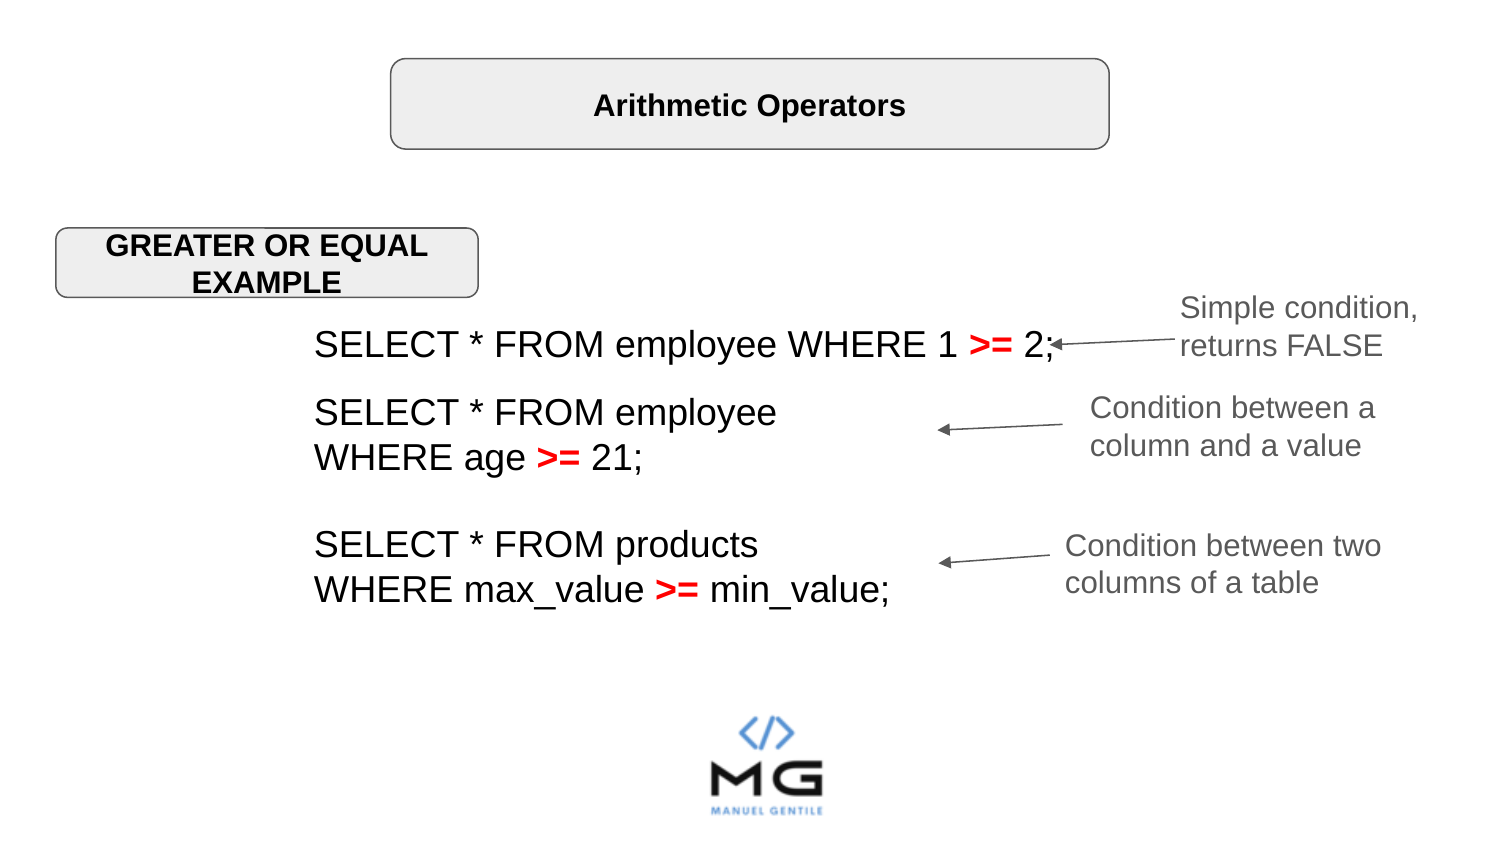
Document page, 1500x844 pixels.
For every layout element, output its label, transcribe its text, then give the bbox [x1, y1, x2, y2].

text_box SELECT * FROM products WHERE max_value >= min_value; [298, 505, 1066, 575]
text_box GREATER OR EQUAL EXAMPLE [55, 227, 479, 298]
text_box Condition between a column and a value [1074, 372, 1473, 463]
text_box SELECT * FROM employee WHERE 1 >= 2; [298, 305, 1087, 375]
picture [688, 687, 846, 844]
text_box Arithmetic Operators [390, 58, 1110, 150]
text_box Simple condition, returns FALSE [1164, 272, 1437, 316]
text_box SELECT * FROM employee WHERE age >= 21; [298, 372, 1066, 443]
text_box Condition between two columns of a table [1049, 509, 1473, 601]
